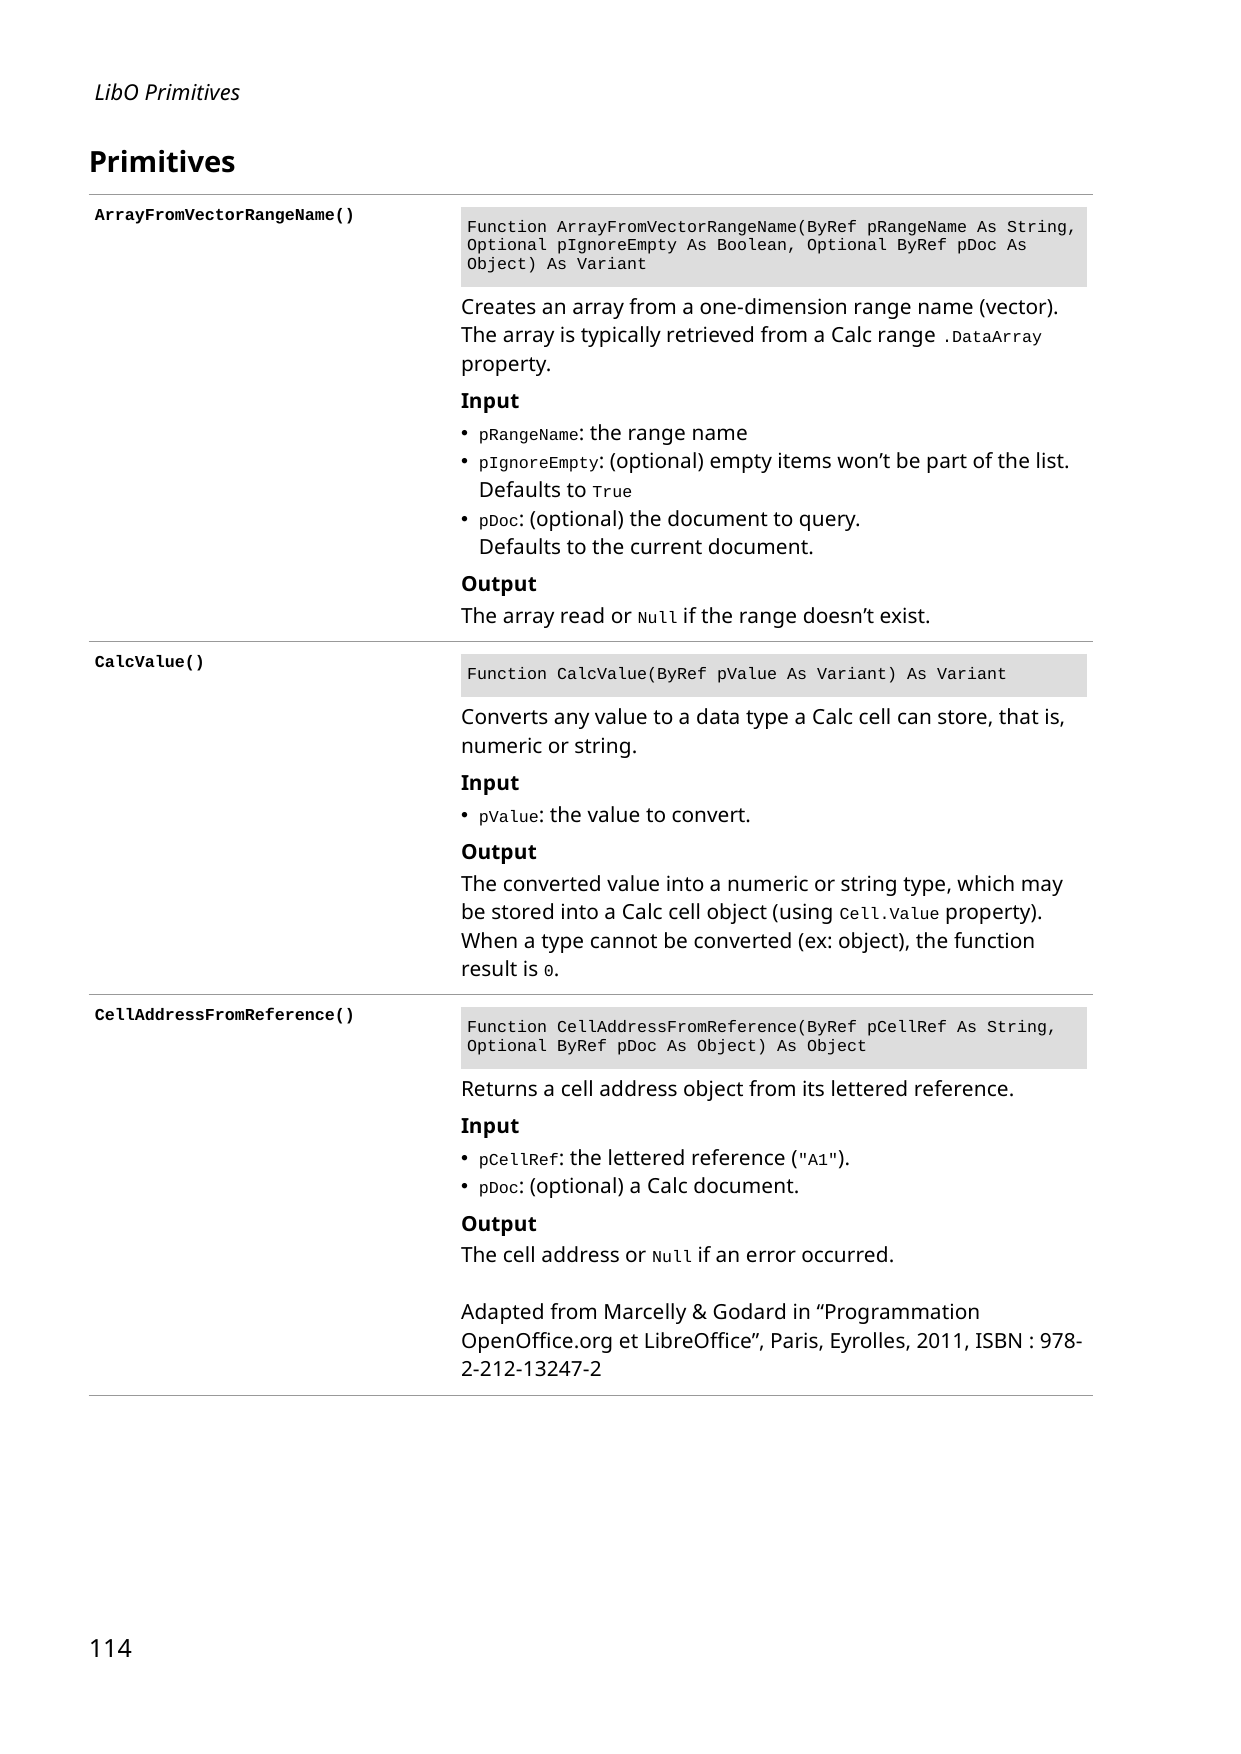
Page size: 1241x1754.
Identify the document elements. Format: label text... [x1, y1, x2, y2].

table_cell CalcValue() [89, 642, 455, 994]
table_cell CellAddressFromReference() [89, 995, 455, 1395]
table_cell Function CellAddressFromReference(ByRef pCellRef As String, Optional ByRef pDoc As Object) As Object Returns a cell address object from its lettered reference. Input pCellRef: the lettered reference ("A1"). pDoc: (optional) a Calc document. Output The cell address or Null if an error occurred. Adapted from Marcelly & Godard in “Programmation OpenOffice.org et LibreOffice”, Paris, Eyrolles, 2011, ISBN : 978-2-212-13247-2 [455, 995, 1093, 1395]
subtitle Primitives [88, 142, 1093, 181]
table_header Function ArrayFromVectorRangeName(ByRef pRangeName As String, Optional pIgnoreEmpty As Boolean, Optional ByRef pDoc As Object) As Variant Creates an array from a one-dimension range name (vector). The array is typically retrieved from a Calc range .DataArray property. Input pRangeName: the range name pIgnoreEmpty: (optional) empty items won’t be part of the list. Defaults to True pDoc: (optional) the document to query. Defaults to the current document. Output The array read or Null if the range doesn’t exist. [455, 195, 1093, 641]
table_header ArrayFromVectorRangeName() [89, 195, 455, 641]
table_cell Function CalcValue(ByRef pValue As Variant) As Variant Converts any value to a data type a Calc cell can store, that is, numeric or string. Input pValue: the value to convert. Output The converted value into a numeric or string type, which may be stored into a Calc cell object (using Cell.Value property). When a type cannot be converted (ex: object), the function result is 0. [455, 642, 1093, 994]
